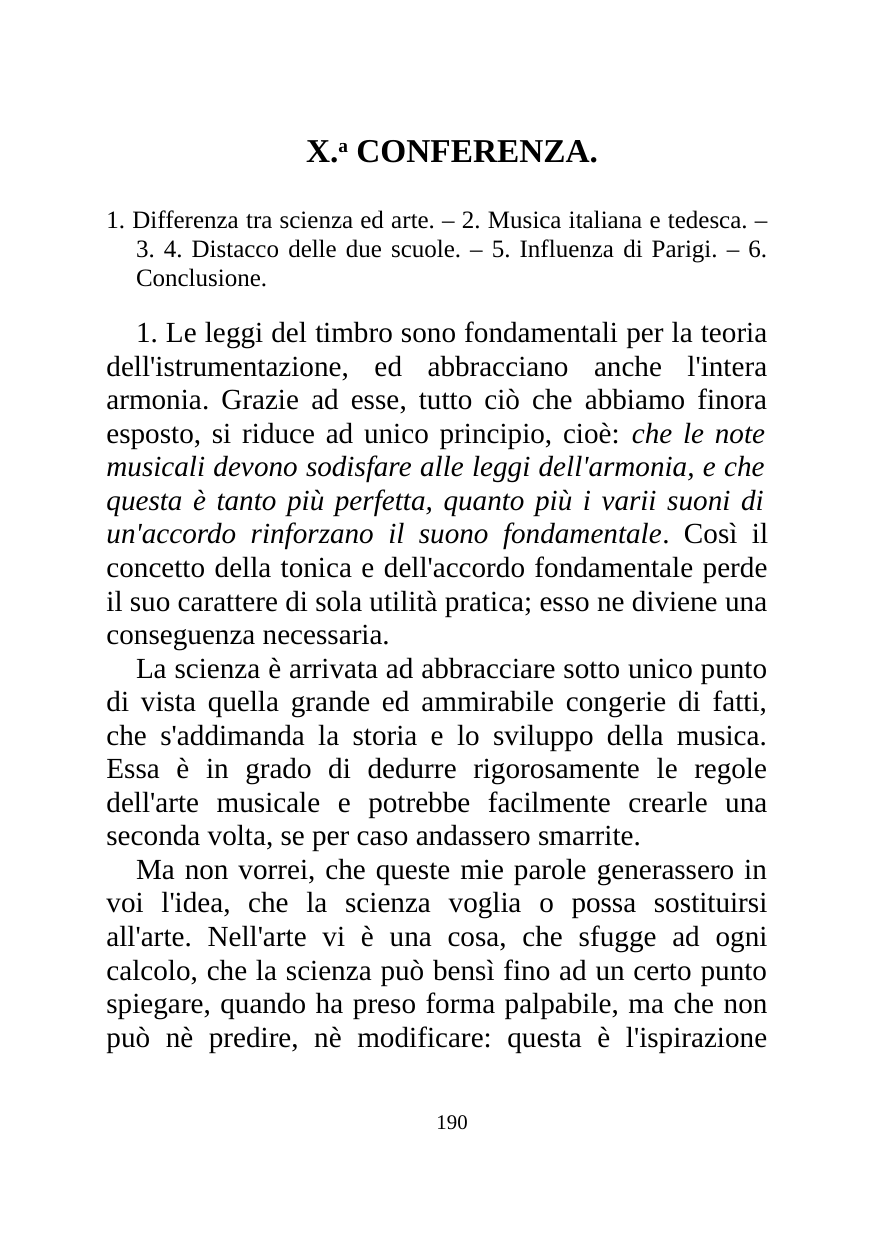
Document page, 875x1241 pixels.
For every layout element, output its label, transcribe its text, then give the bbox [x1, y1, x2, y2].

subtitle X.a CONFERENZA. [106, 131, 768, 169]
text La scienza è arrivata ad abbracciare sotto unico punto di vista quella grande ed ammirabile congerie di fatti, che s'addimanda la storia e lo sviluppo della musica. Essa è in grado di dedurre rigorosamente le regole dell'arte musicale e potrebbe facilmente crearle una seconda volta, se per caso andassero smarrite. [106, 651, 768, 852]
text Ma non vorrei, che queste mie parole generassero in voi l'idea, che la scienza voglia o possa sostituirsi all'arte. Nell'arte vi è una cosa, che sfugge ad ogni calcolo, che la scienza può bensì fino ad un certo punto spiegare, quando ha preso forma palpabile, ma che non può nè predire, nè modificare: questa è l'ispirazione [106, 852, 768, 1053]
text 1. Le leggi del timbro sono fondamentali per la teoria dell'istrumentazione, ed abbracciano anche l'intera armonia. Grazie ad esse, tutto ciò che abbiamo finora esposto, si riduce ad unico principio, cioè: che le note musicali devono sodisfare alle leggi dell'armonia, e che questa è tanto più perfetta, quanto più i varii suoni di un'accordo rinforzano il suono fondamentale. Così il concetto della tonica e dell'accordo fondamentale perde il suo carattere di sola utilità pratica; esso ne diviene una conseguenza necessaria. [106, 315, 768, 651]
text 1. Differenza tra scienza ed arte. – 2. Musica italiana e tedesca. – 3. 4. Distacco delle due scuole. – 5. Influenza di Parigi. – 6. Conclusione. [106, 205, 768, 292]
